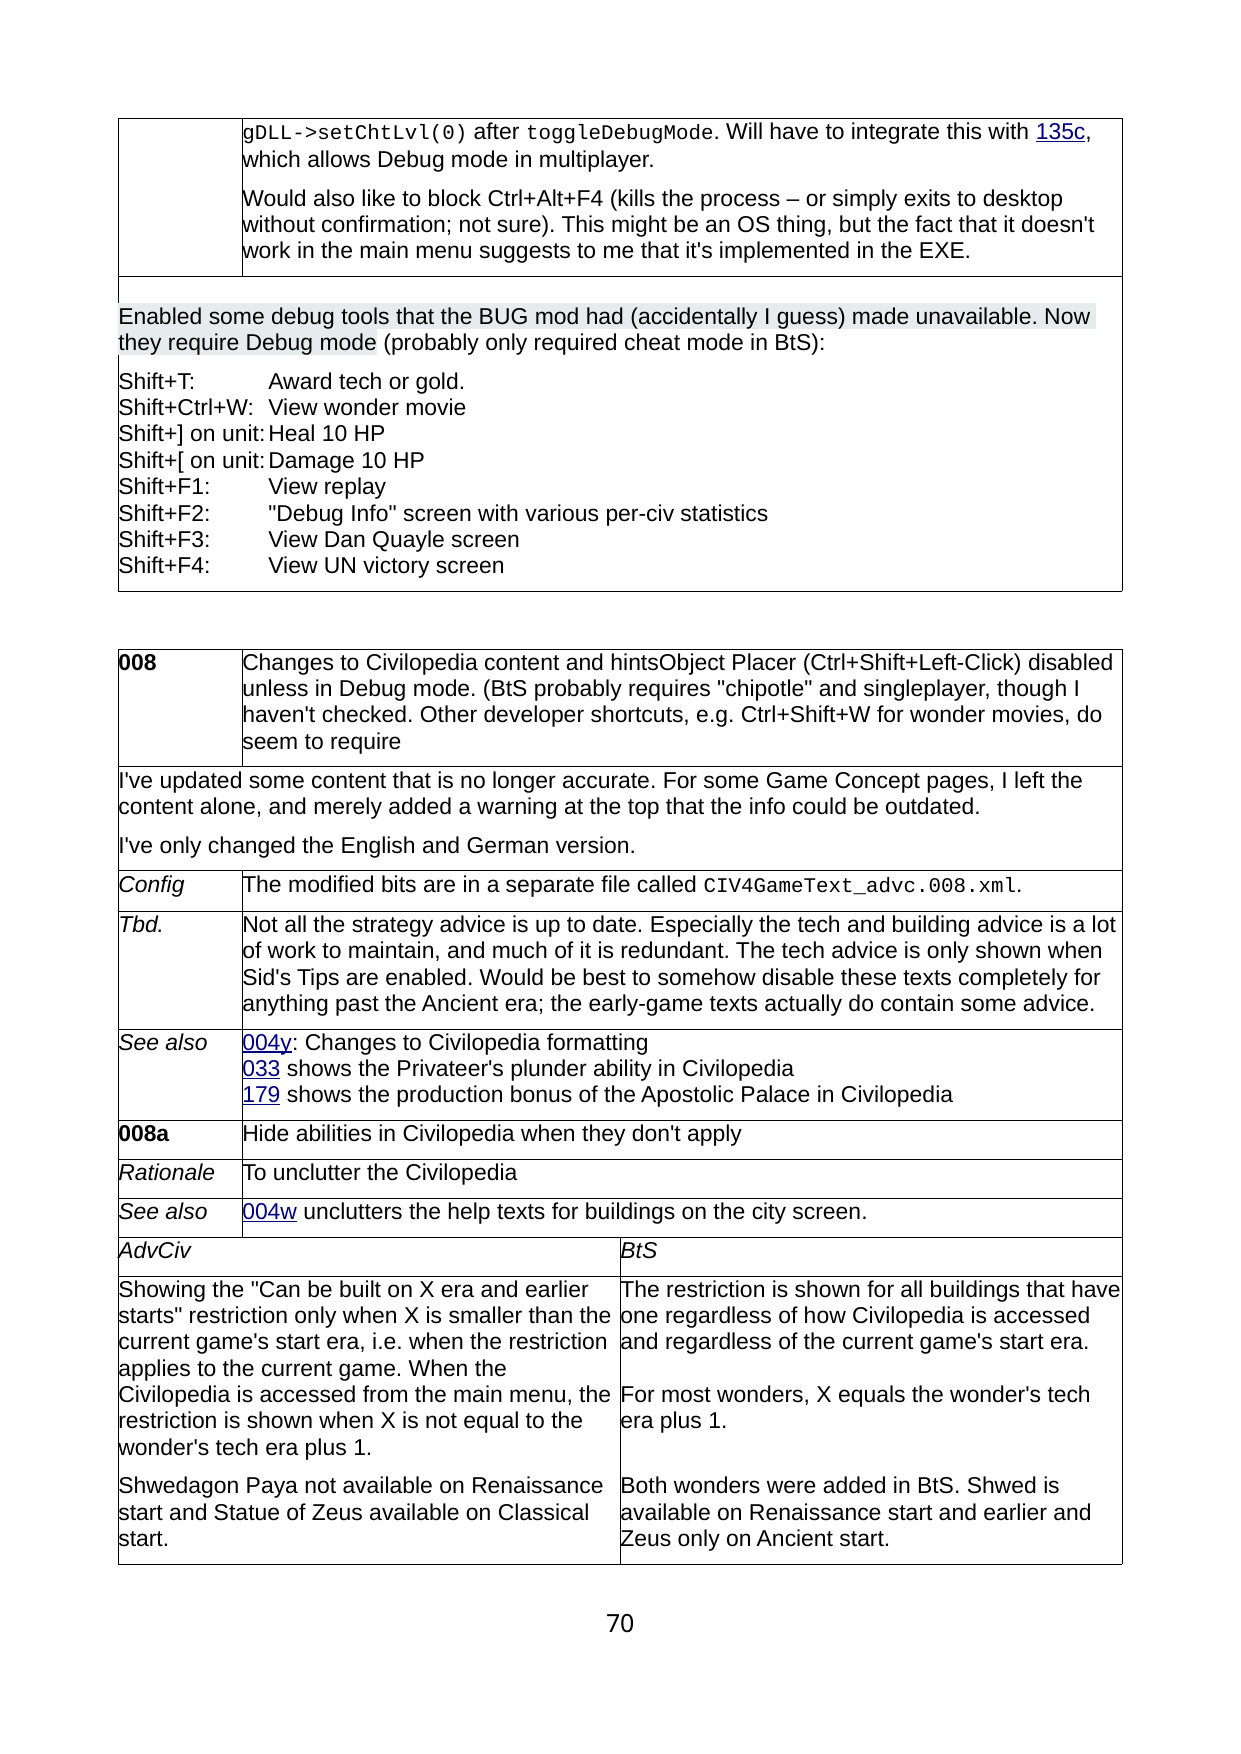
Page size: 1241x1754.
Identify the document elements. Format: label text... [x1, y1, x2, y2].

table_cell 008a [119, 1121, 242, 1159]
table_cell BtS [621, 1238, 1122, 1276]
table_cell [119, 119, 242, 276]
table_cell 004w unclutters the help texts for buildings on the city screen. [243, 1199, 1122, 1237]
table_cell Not all the strategy advice is up to date. Especially the tech and building advice is a lot of work to maintain, and much of it is redundant. The tech advice is only shown when Sid's Tips are enabled. Would be best to somehow disable these texts completely for anything past the Ancient era; the early-game texts actually do contain some advice. [243, 912, 1122, 1028]
table_cell Showing the "Can be built on X era and earlier starts" restriction only when X is smaller than the current game's start era, i.e. when the restriction applies to the current game. When the Civilopedia is accessed from the main menu, the restriction is shown when X is not equal to the wonder's tech era plus 1. Shwedagon Paya not available on Renaissance start and Statue of Zeus available on Classical start. [119, 1277, 620, 1564]
table_cell The modified bits are in a separate file called CIV4GameText_advc.008.xml. [243, 871, 1122, 911]
table_cell Config [119, 871, 242, 911]
table_cell I've updated some content that is no longer accurate. For some Game Concept pages, I left the content alone, and merely added a warning at the top that the info could be outdated. I've only changed the English and German version. [119, 767, 1122, 870]
table_header Changes to Civilopedia content and hintsObject Placer (Ctrl+Shift+Left-Click) disabled unless in Debug mode. (BtS probably requires "chipotle" and singleplayer, though I haven't checked. Other developer shortcuts, e.g. Ctrl+Shift+W for wonder movies, do seem to require [243, 650, 1122, 766]
table_cell To unclutter the Civilopedia [243, 1160, 1122, 1198]
table_cell AdvCiv [119, 1238, 620, 1276]
table_cell Enabled some debug tools that the BUG mod had (accidentally I guess) made unavailable. Now they require Debug mode (probably only required cheat mode in BtS): Shift+T: Award tech or gold. Shift+Ctrl+W: View wonder movie Shift+] on unit: Heal 10 HP Shift+[ on unit: Damage 10 HP Shift+F1: View replay Shift+F2: "Debug Info" screen with various per-civ statistics Shift+F3: View Dan Quayle screen Shift+F4: View UN victory screen [119, 277, 1122, 591]
table_cell Tbd. [119, 912, 242, 1028]
table_cell 004y: Changes to Civilopedia formatting 033 shows the Privateer's plunder ability in Civilopedia 179 shows the production bonus of the Apostolic Palace in Civilopedia [243, 1030, 1122, 1120]
table_cell Rationale [119, 1160, 242, 1198]
table_cell Hide abilities in Civilopedia when they don't apply [243, 1121, 1122, 1159]
table_cell See also [119, 1199, 242, 1237]
table_cell gDLL->setChtLvl(0) after toggleDebugMode. Will have to integrate this with 135c, which allows Debug mode in multiplayer. Would also like to block Ctrl+Alt+F4 (kills the process – or simply exits to desktop without confirmation; not sure). This might be an OS thing, but the fact that it doesn't work in the main menu suggests to me that it's implemented in the EXE. [243, 119, 1122, 276]
table_header 008 [119, 650, 242, 766]
table_cell The restriction is shown for all buildings that have one regardless of how Civilopedia is accessed and regardless of the current game's start era. For most wonders, X equals the wonder's tech era plus 1. Both wonders were added in BtS. Shwed is available on Renaissance start and earlier and Zeus only on Ancient start. [621, 1277, 1122, 1564]
table_cell See also [119, 1030, 242, 1120]
